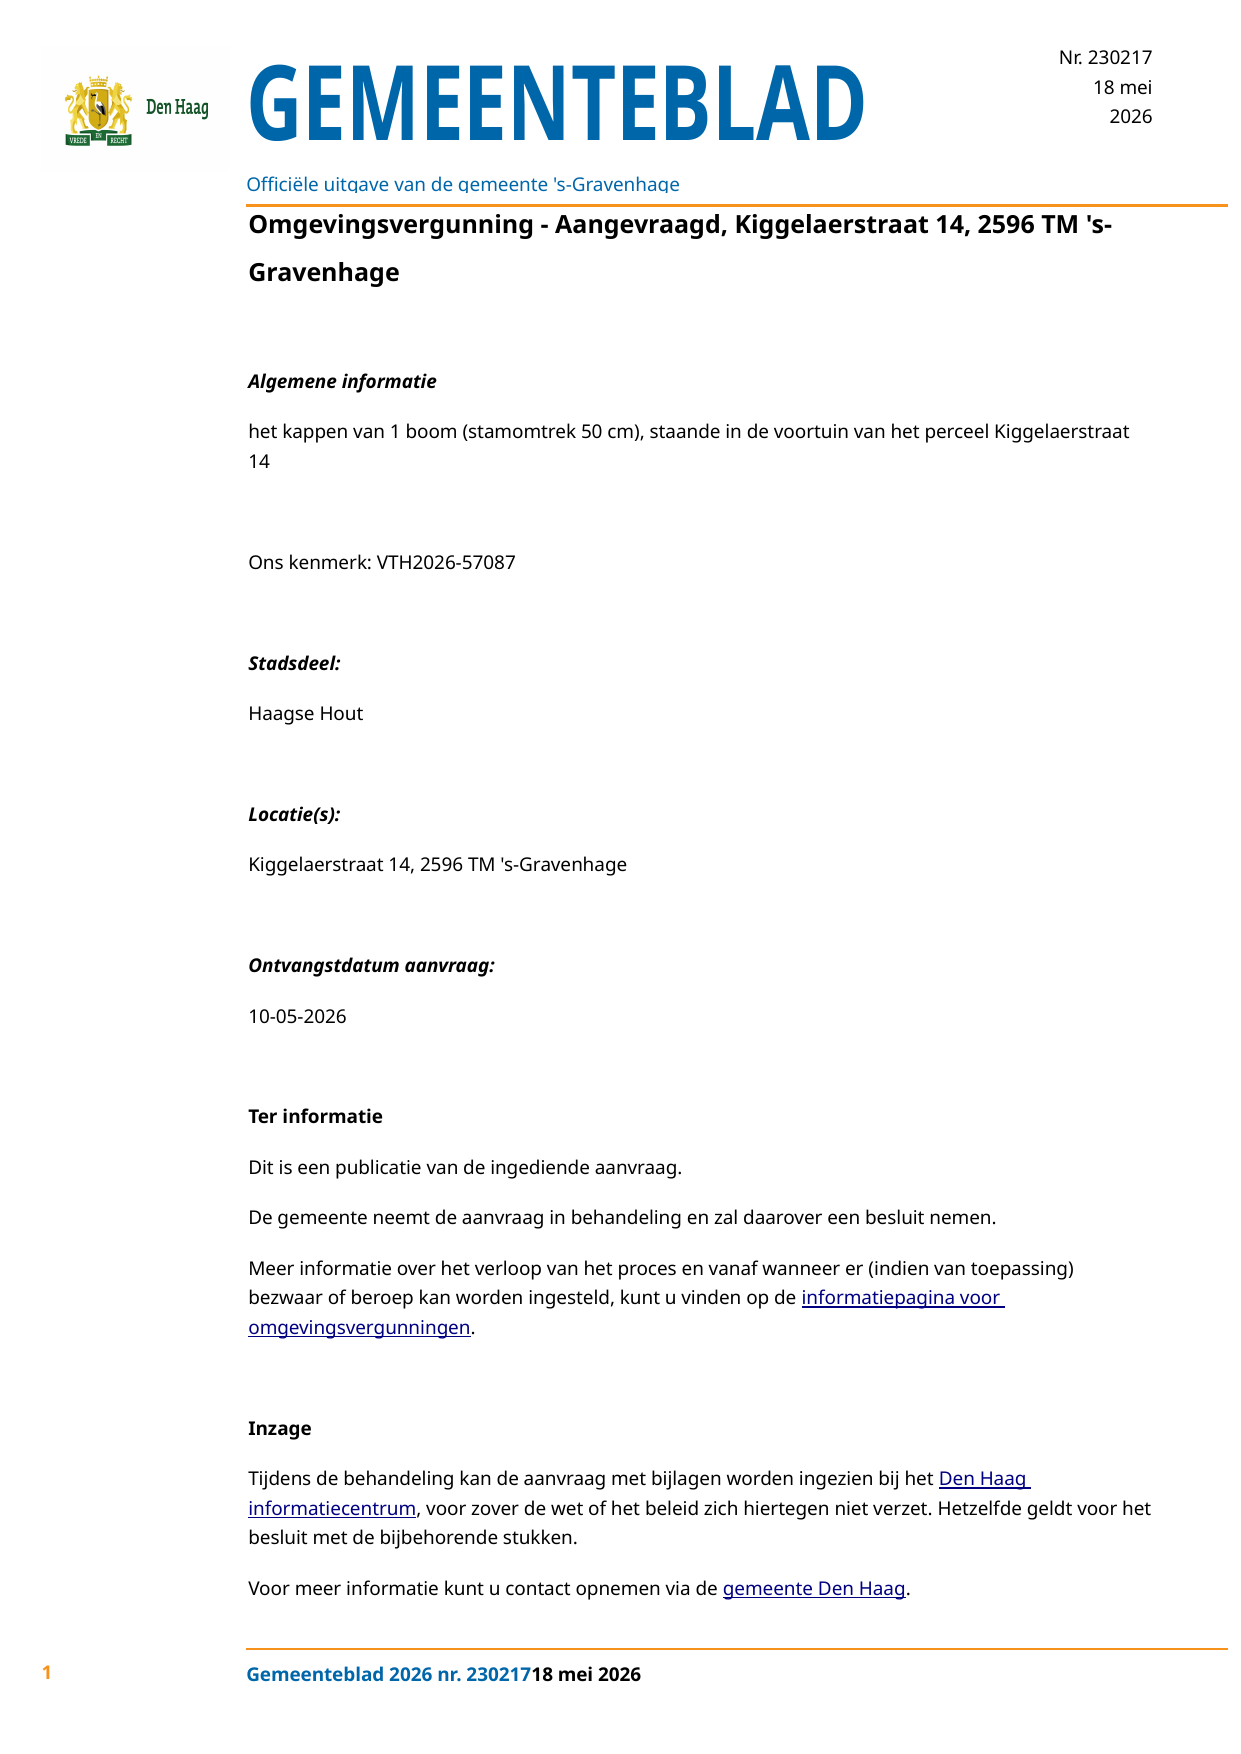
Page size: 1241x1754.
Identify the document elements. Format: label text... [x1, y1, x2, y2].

text Meer informatie over het verloop van het proces en vanaf wanneer er (indien van toepassing) bezwaar of beroep kan worden ingesteld, kunt u vinden op de informatiepagina voor omgevingsvergunningen. [248, 1255, 1152, 1340]
text Omgevingsvergunning - Aangevraagd, Kiggelaerstraat 14, 2596 TM 's-Gravenhage [248, 207, 1152, 288]
text Kiggelaerstraat 14, 2596 TM 's-Gravenhage [248, 852, 1152, 877]
text het kappen van 1 boom (stamomtrek 50 cm), staande in de voortuin van het perceel Kiggelaerstraat 14 [248, 419, 1152, 474]
text Stadsdeel: [248, 650, 1152, 676]
text Dit is een publicatie van de ingediende aanvraag. [248, 1154, 1152, 1180]
text Tijdens de behandeling kan de aanvraag met bijlagen worden ingezien bij het Den Haag informatiecentrum, voor zover de wet of het beleid zich hiertegen niet verzet. Hetzelfde geldt voor het besluit met de bijbehorende stukken. [248, 1465, 1152, 1550]
text Inzage [248, 1415, 1152, 1441]
text De gemeente neemt de aanvraag in behandeling en zal daarover een besluit nemen. [248, 1204, 1152, 1230]
text Ons kenmerk: VTH2026-57087 [248, 549, 1152, 575]
text Ter informatie [248, 1104, 1152, 1129]
text Locatie(s): [248, 801, 1152, 827]
text Haagse Hout [248, 700, 1152, 726]
text Ontvangstdatum aanvraag: [248, 952, 1152, 978]
text Voor meer informatie kunt u contact opnemen via de gemeente Den Haag. [248, 1575, 1152, 1601]
picture [41, 47, 231, 172]
text Algemene informatie [248, 368, 1152, 394]
text 10-05-2026 [248, 1003, 1152, 1029]
